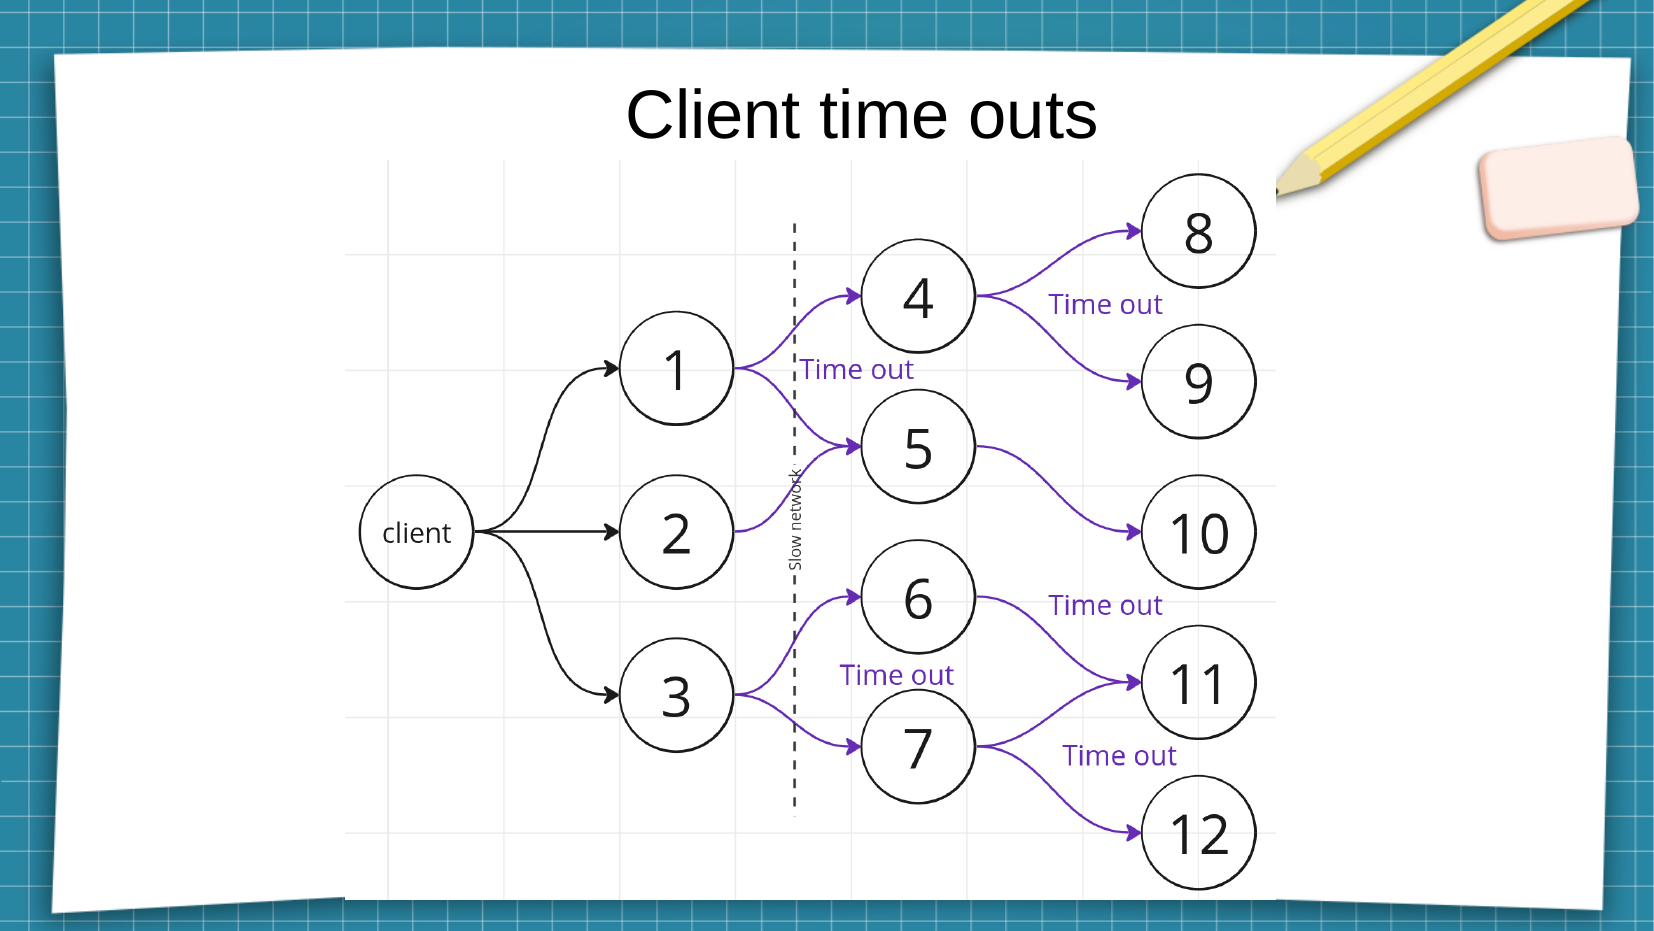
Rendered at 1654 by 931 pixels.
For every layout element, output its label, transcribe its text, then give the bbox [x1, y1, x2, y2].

title Client time outs [82, 37, 1571, 193]
picture [0, 0, 1654, 931]
